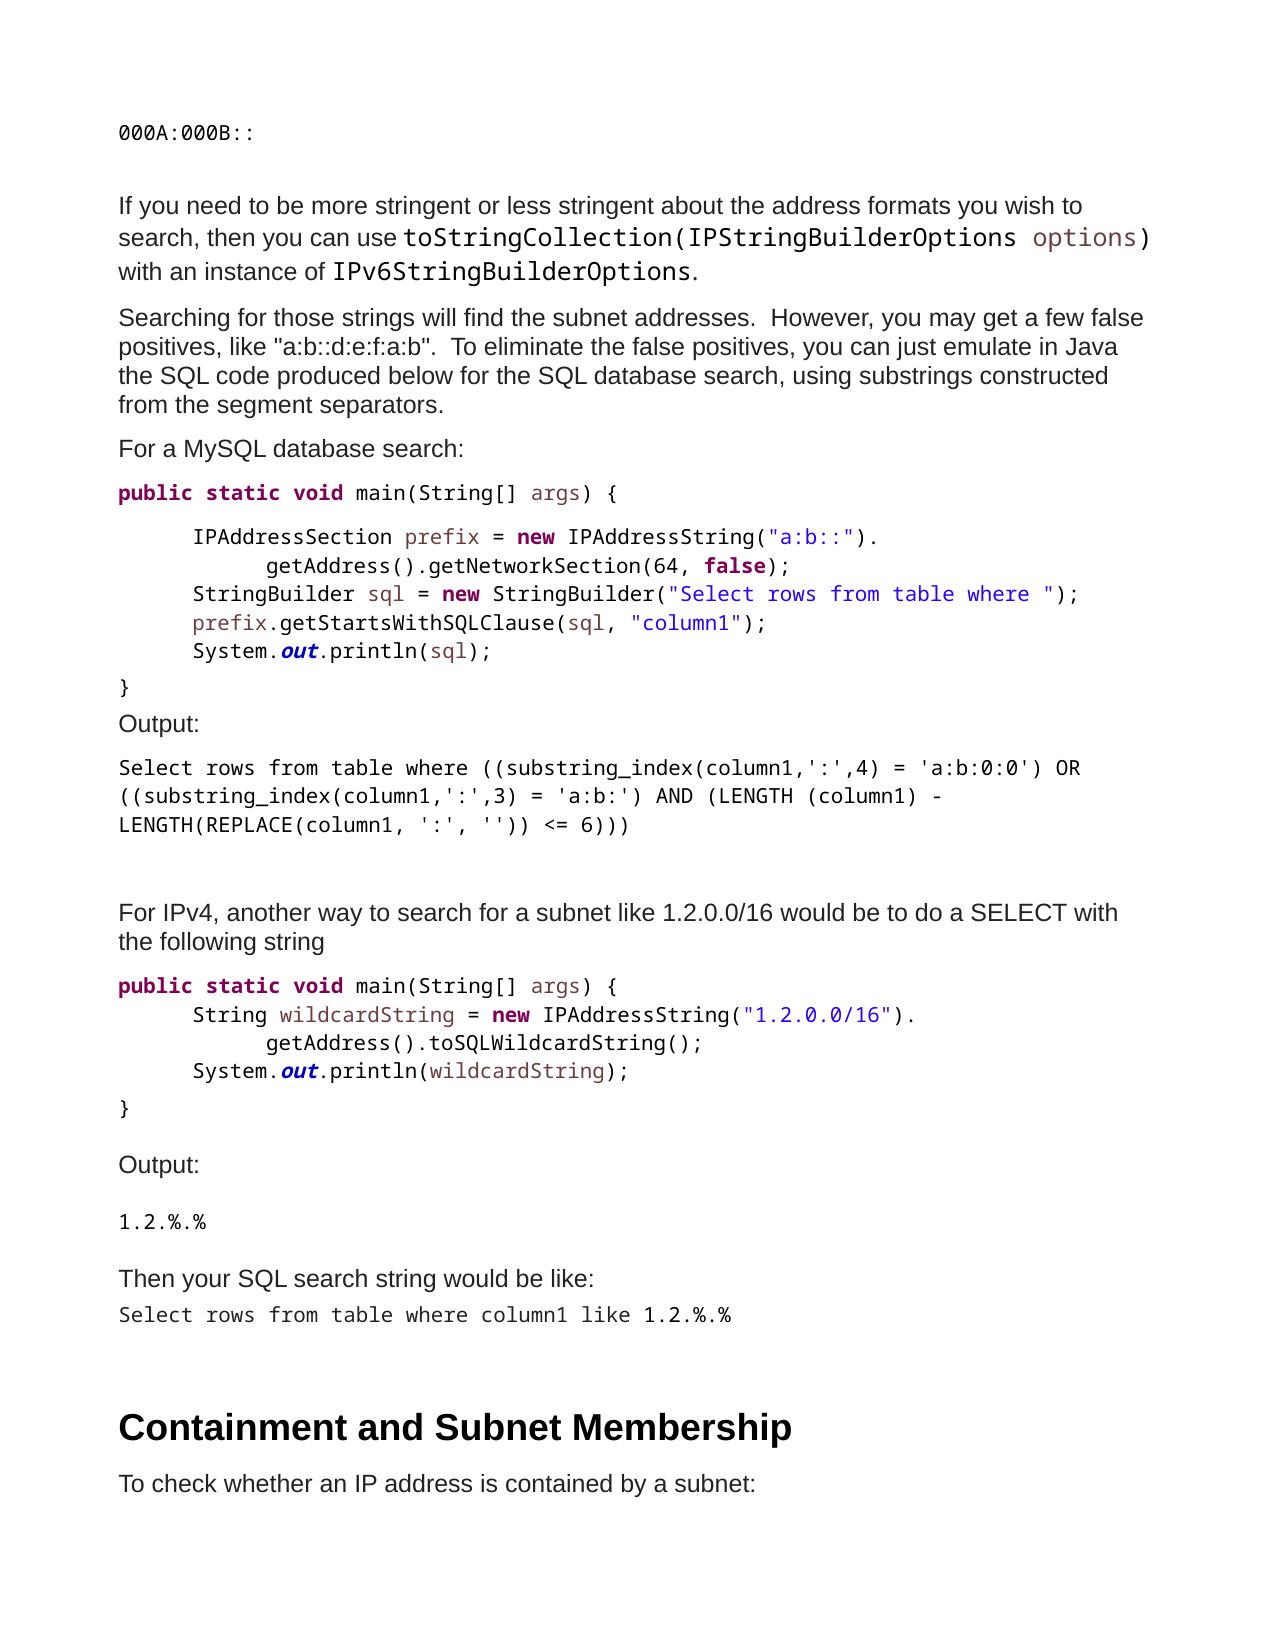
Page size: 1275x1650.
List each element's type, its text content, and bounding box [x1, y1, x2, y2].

text Select rows from table where column1 like 1.2.%.% [118, 1300, 1157, 1329]
text public static void main(String[] args) { String wildcardString = new IPAddressString("1.2.0.0/16"). getAddress().toSQLWildcardString(); System.out.println(wildcardString); [118, 971, 1157, 1085]
text IPAddressSection prefix = new IPAddressString("a:b::"). getAddress().getNetworkSection(64, false); StringBuilder sql = new StringBuilder("Select rows from table where "); prefix.getStartsWithSQLClause(sql, "column1"); System.out.println(sql); [118, 522, 1157, 665]
text } [118, 672, 1157, 701]
text } [118, 1093, 1157, 1121]
text For IPv4, another way to search for a subnet like 1.2.0.0/16 would be to do a SELECT with the following string [118, 898, 1157, 956]
text If you need to be more stringent or less stringent about the address formats you wish to search, then you can use toStringCollection(IPStringBuilderOptions options) with an instance of IPv6StringBuilderOptions. [118, 191, 1157, 288]
text public static void main(String[] args) { [118, 478, 1157, 507]
subtitle Containment and Subnet Membership [118, 1406, 1157, 1449]
text 000A:000B:: [118, 118, 1157, 147]
text For a MySQL database search: [118, 434, 1157, 463]
text Searching for those strings will find the subnet addresses. However, you may get a few false positives, like "a:b::d:e:f:a:b". To eliminate the false positives, you can just emulate in Java the SQL code produced below for the SQL database search, using substrings constructed from the segment separators. [118, 303, 1157, 418]
text 1.2.%.% [118, 1207, 1157, 1235]
text To check whether an IP address is contained by a subnet: [118, 1469, 1157, 1498]
text Output: [118, 709, 1157, 737]
text Select rows from table where ((substring_index(column1,':',4) = 'a:b:0:0') OR ((substring_index(column1,':',3) = 'a:b:') AND (LENGTH (column1) - LENGTH(REPLACE(column1, ':', '')) <= 6))) [118, 753, 1157, 838]
text Then your SQL search string would be like: [118, 1264, 1157, 1292]
text Output: [118, 1150, 1157, 1178]
